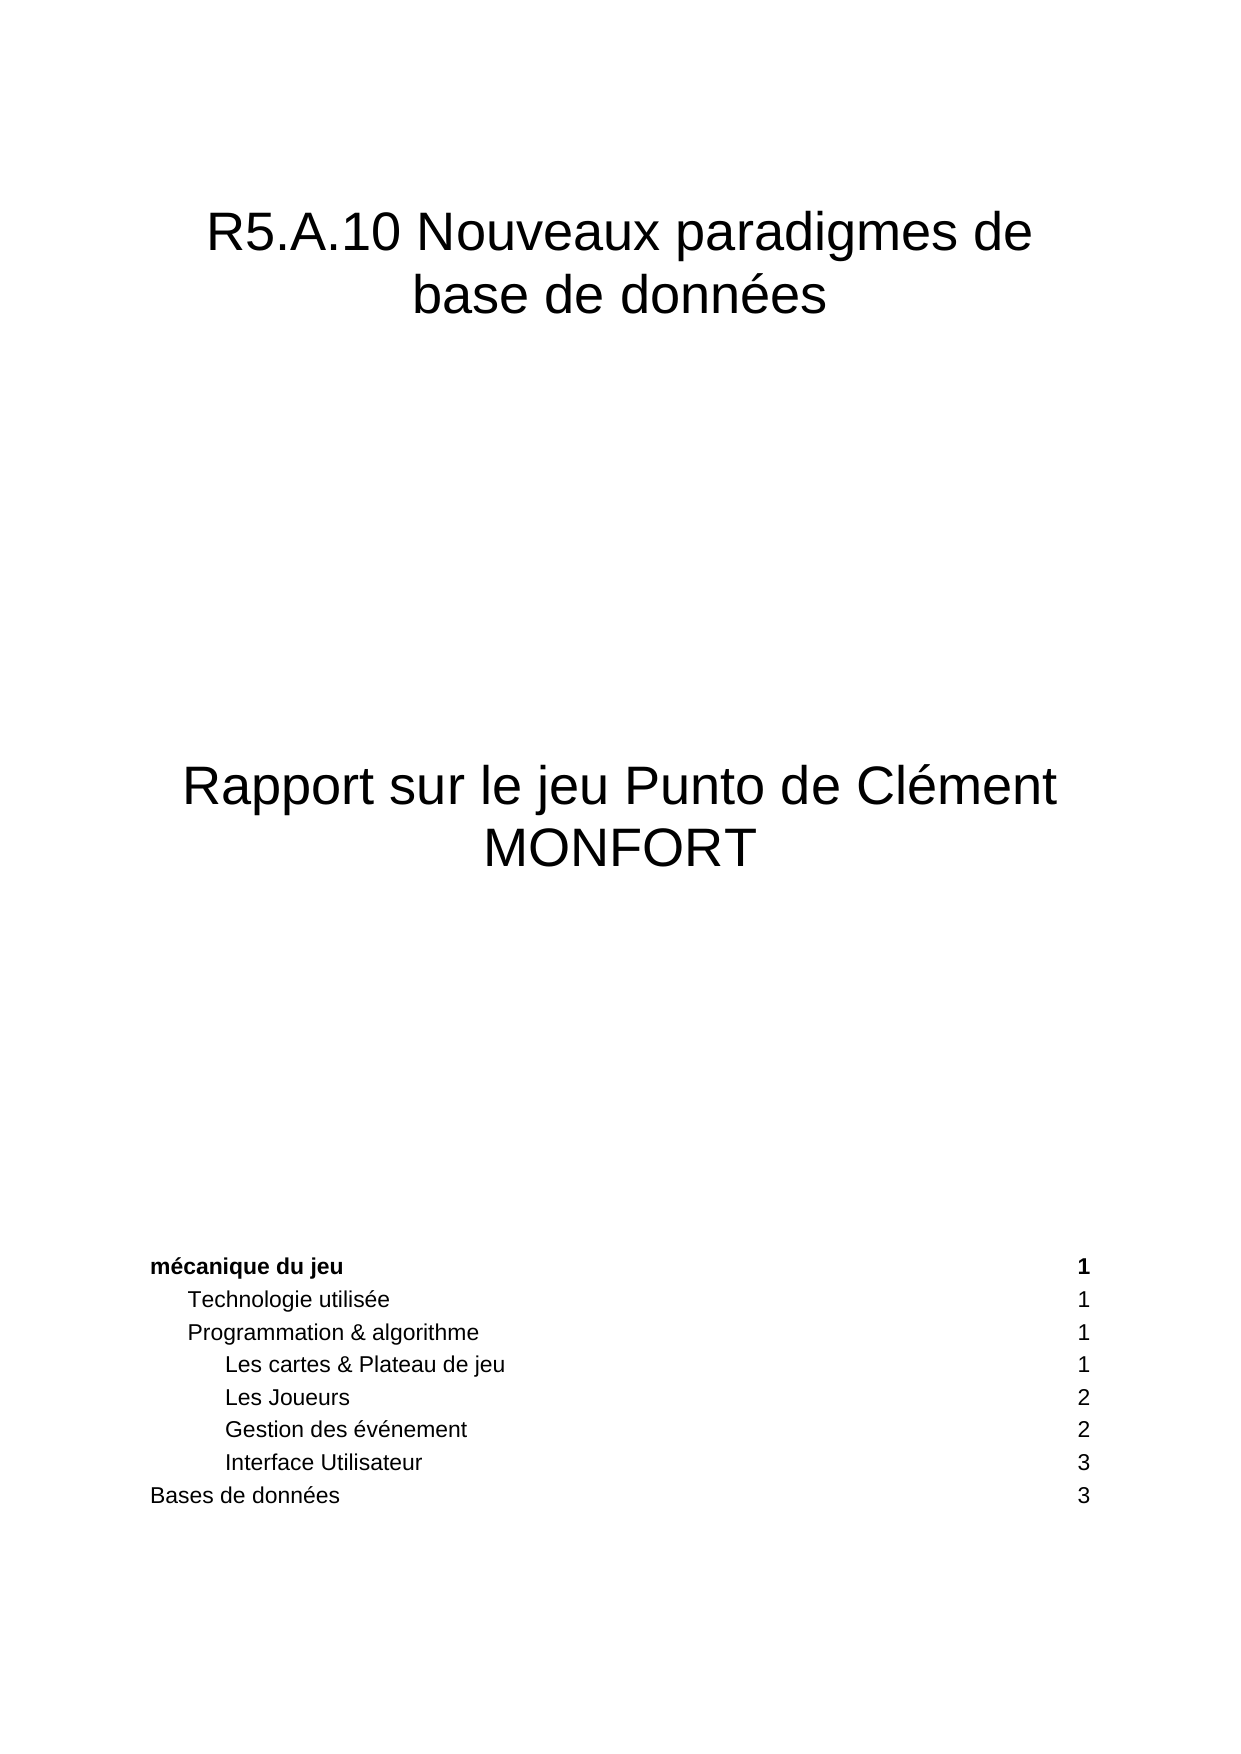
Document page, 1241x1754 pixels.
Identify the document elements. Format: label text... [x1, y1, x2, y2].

text Programmation & algorithme 1 [187, 1318, 1090, 1345]
title R5.A.10 Nouveaux paradigmes de base de données [150, 200, 1090, 324]
title Rapport sur le jeu Punto de Clément MONFORT [150, 754, 1090, 878]
text Bases de données 3 [150, 1482, 1090, 1508]
text Interface Utilisateur 3 [225, 1449, 1090, 1475]
text Technologie utilisée 1 [187, 1286, 1090, 1312]
text Les Joueurs 2 [225, 1384, 1090, 1410]
text Les cartes & Plateau de jeu 1 [225, 1351, 1090, 1377]
text mécanique du jeu 1 [150, 1253, 1090, 1280]
text Gestion des événement 2 [225, 1416, 1090, 1443]
